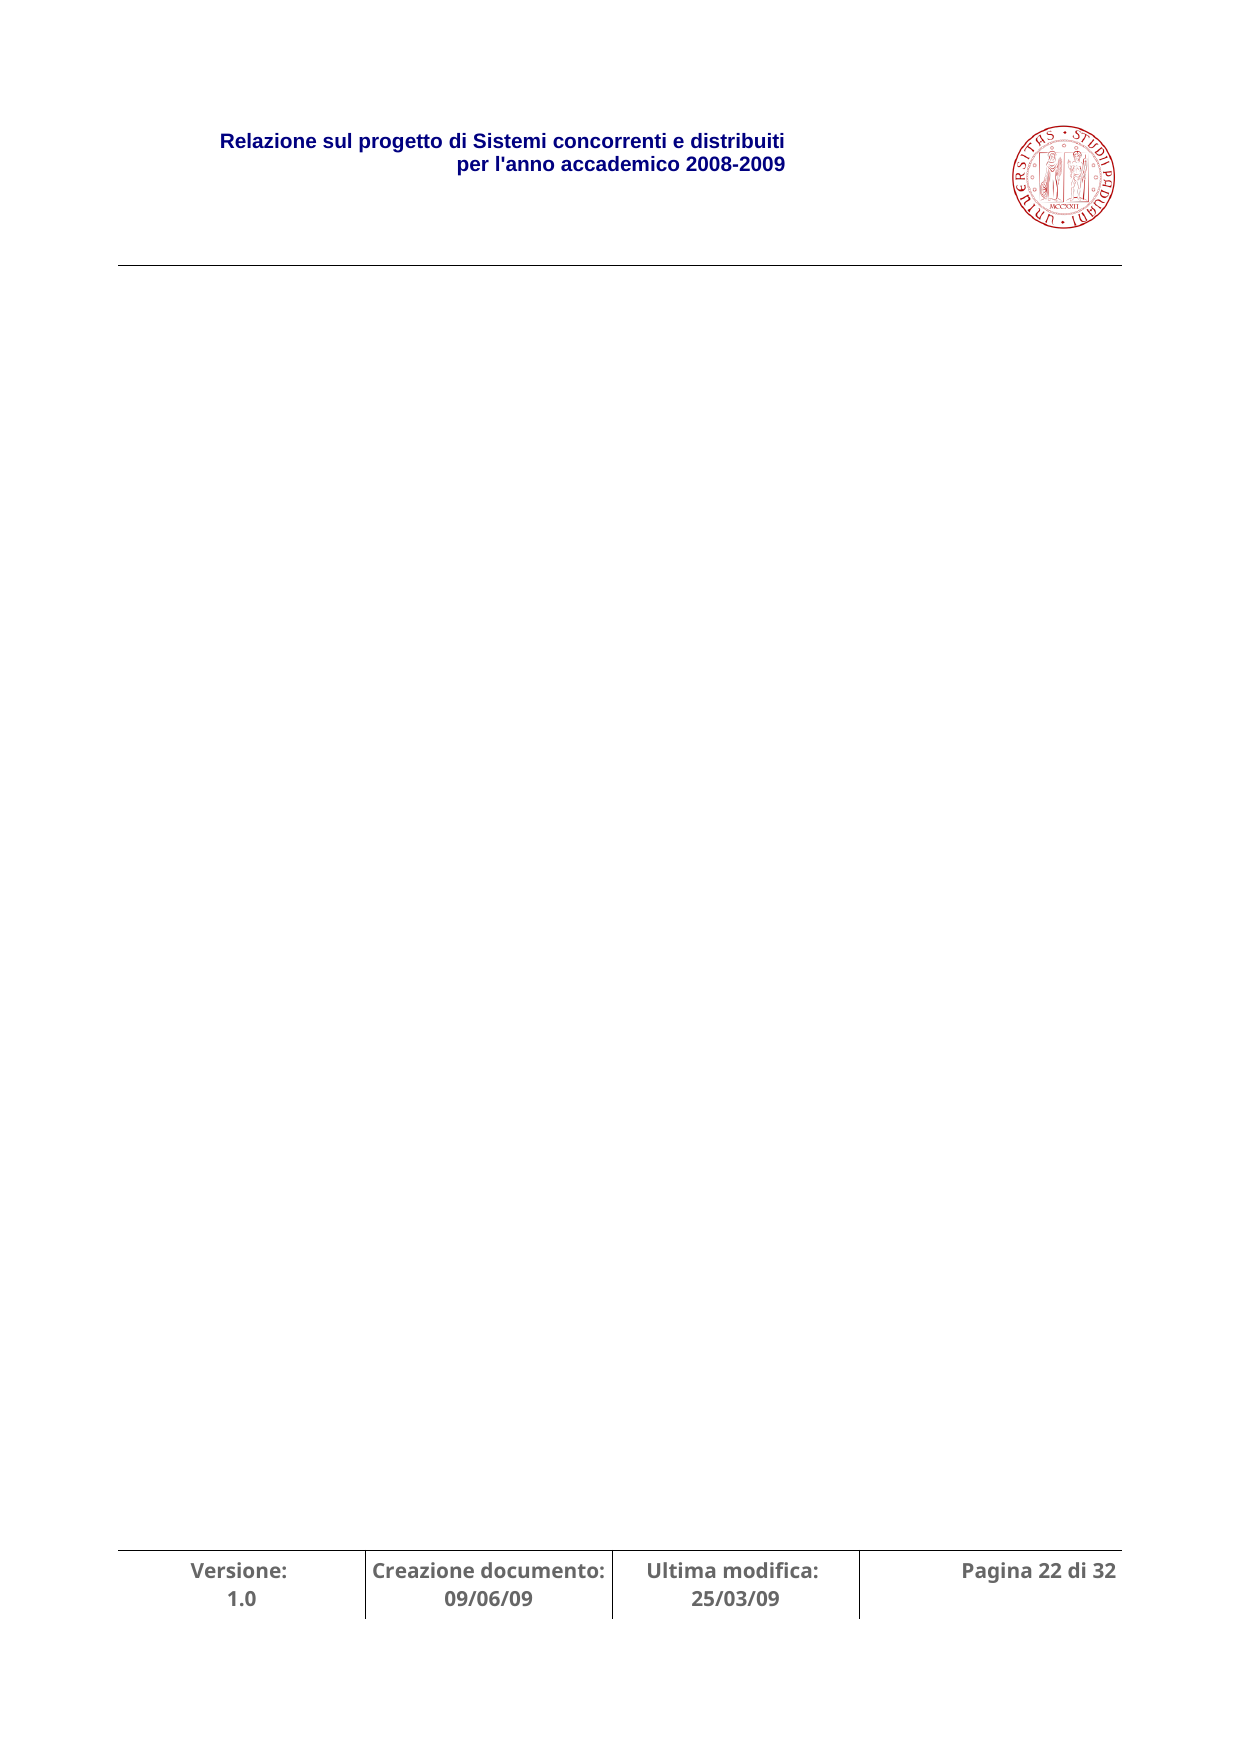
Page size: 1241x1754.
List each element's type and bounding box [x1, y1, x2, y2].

picture [1010, 123, 1117, 231]
